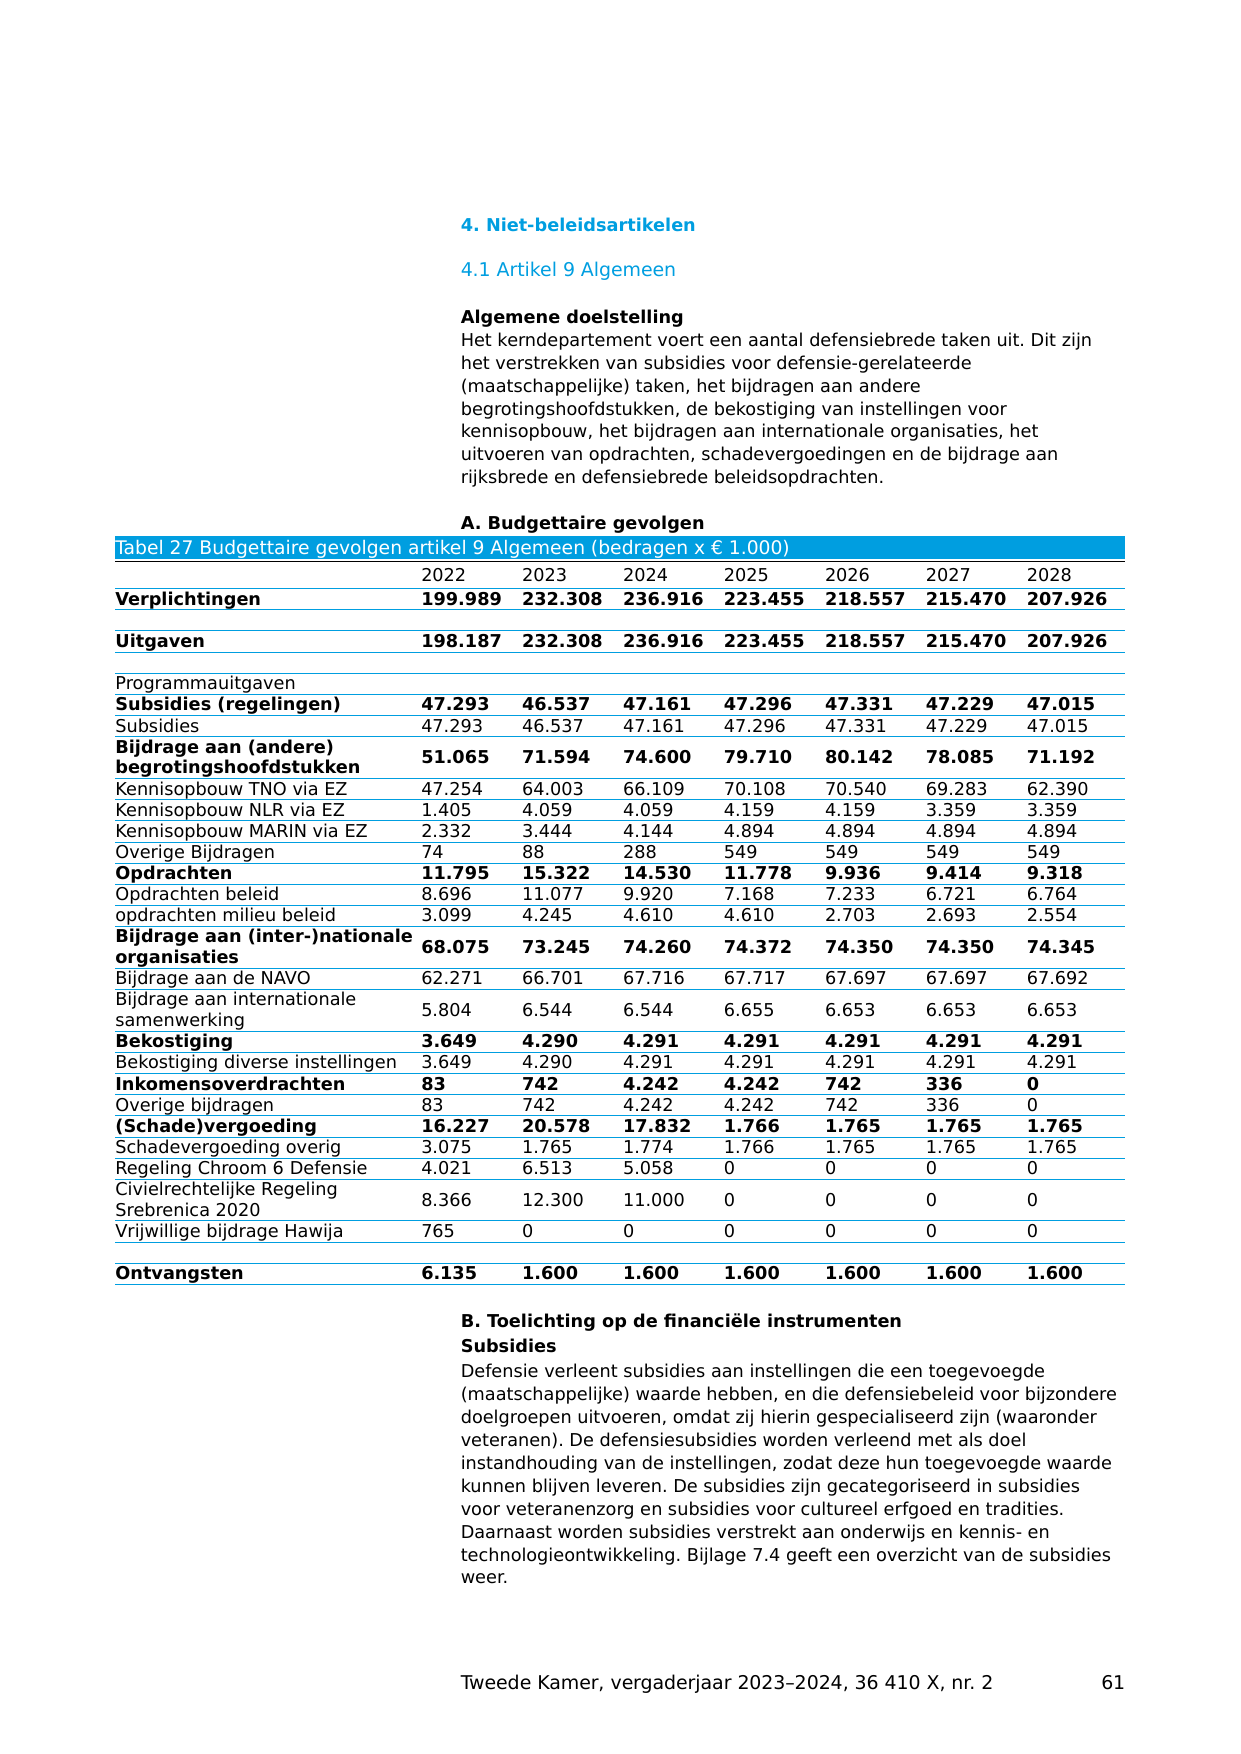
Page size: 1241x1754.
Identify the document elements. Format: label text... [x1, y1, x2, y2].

table_cell 199.989 [418, 589, 519, 609]
table_cell Bekostiging diverse instellingen [115, 1053, 418, 1073]
table_cell 236.916 [620, 589, 721, 609]
table_cell 0 [1024, 1221, 1125, 1242]
table_cell Schadevergoeding overig [115, 1138, 418, 1157]
table_cell 1.600 [822, 1264, 923, 1284]
table_cell Civielrechtelijke Regeling Srebrenica 2020 [115, 1180, 418, 1220]
table_cell [923, 610, 1024, 630]
table_cell 0 [923, 1180, 1024, 1220]
table_cell 4.291 [620, 1053, 721, 1073]
text B. Toelichting op de financiële instrumenten [461, 1309, 1125, 1332]
table_cell 4.021 [418, 1159, 519, 1179]
table_cell 47.229 [923, 695, 1024, 715]
table_cell [115, 1243, 418, 1263]
table_cell 218.557 [822, 589, 923, 609]
table_cell Kennisopbouw MARIN via EZ [115, 821, 418, 841]
table_cell 46.537 [519, 716, 620, 736]
table_cell 47.254 [418, 779, 519, 799]
table_cell 88 [519, 843, 620, 862]
table_cell 2024 [620, 562, 721, 588]
table_cell 1.765 [822, 1138, 923, 1157]
table_cell [519, 1243, 620, 1263]
table_cell 3.099 [418, 906, 519, 926]
table_cell 4.242 [721, 1074, 822, 1094]
table_cell 11.778 [721, 864, 822, 884]
table_cell [1024, 653, 1125, 673]
table_cell 4.159 [822, 800, 923, 820]
table_cell 1.600 [620, 1264, 721, 1284]
table_cell Ontvangsten [115, 1264, 418, 1284]
table_cell 1.765 [923, 1138, 1024, 1157]
table_cell [519, 653, 620, 673]
table_cell 742 [822, 1074, 923, 1094]
table_cell 47.331 [822, 695, 923, 715]
table_cell 4.894 [822, 821, 923, 841]
table_cell 74.600 [620, 737, 721, 778]
table_cell 6.721 [923, 885, 1024, 905]
table_cell 4.245 [519, 906, 620, 926]
table_cell 2.554 [1024, 906, 1125, 926]
table_cell [620, 674, 721, 694]
table_cell 71.594 [519, 737, 620, 778]
table_cell 765 [418, 1221, 519, 1242]
table_cell 71.192 [1024, 737, 1125, 778]
table_cell 0 [923, 1221, 1024, 1242]
table_cell 336 [923, 1074, 1024, 1094]
table_cell [620, 653, 721, 673]
table_cell 198.187 [418, 631, 519, 652]
table_cell 2.703 [822, 906, 923, 926]
table_cell 0 [822, 1159, 923, 1179]
table_cell 223.455 [721, 631, 822, 652]
table_cell 4.144 [620, 821, 721, 841]
title 4. Niet-beleidsartikelen [461, 213, 1125, 236]
table_cell 3.649 [418, 1032, 519, 1052]
table_cell 0 [1024, 1180, 1125, 1220]
table_cell 11.077 [519, 885, 620, 905]
table_cell 4.894 [721, 821, 822, 841]
table_cell Verplichtingen [115, 589, 418, 609]
table_cell 78.085 [923, 737, 1024, 778]
table_cell 232.308 [519, 589, 620, 609]
table_cell 70.540 [822, 779, 923, 799]
table_cell 6.513 [519, 1159, 620, 1179]
table_cell 6.764 [1024, 885, 1125, 905]
table_cell Regeling Chroom 6 Defensie [115, 1159, 418, 1179]
table_cell opdrachten milieu beleid [115, 906, 418, 926]
table_cell 0 [1024, 1095, 1125, 1115]
table_cell [115, 610, 418, 630]
table_cell [923, 1243, 1024, 1263]
table_cell [721, 674, 822, 694]
table_cell 549 [721, 843, 822, 862]
table_cell [1024, 610, 1125, 630]
table_cell 4.610 [620, 906, 721, 926]
table_cell Kennisopbouw TNO via EZ [115, 779, 418, 799]
table_cell 232.308 [519, 631, 620, 652]
table_cell 0 [923, 1159, 1024, 1179]
table_cell 223.455 [721, 589, 822, 609]
table_cell Subsidies [115, 716, 418, 736]
table_cell 47.296 [721, 695, 822, 715]
table_cell 16.227 [418, 1116, 519, 1136]
table_cell 1.405 [418, 800, 519, 820]
table_cell 2025 [721, 562, 822, 588]
table_cell 51.065 [418, 737, 519, 778]
table_cell [822, 674, 923, 694]
table_cell 1.766 [721, 1138, 822, 1157]
table_cell 74.345 [1024, 927, 1125, 968]
table_cell 6.544 [519, 990, 620, 1031]
table_cell 11.000 [620, 1180, 721, 1220]
table_cell 1.774 [620, 1138, 721, 1157]
table_cell 12.300 [519, 1180, 620, 1220]
table_cell 74 [418, 843, 519, 862]
table_cell 67.692 [1024, 969, 1125, 989]
table_cell 2.693 [923, 906, 1024, 926]
table_cell 74.350 [923, 927, 1024, 968]
table_cell [418, 1243, 519, 1263]
table_cell 4.291 [721, 1053, 822, 1073]
table_cell 47.015 [1024, 716, 1125, 736]
table_cell 4.159 [721, 800, 822, 820]
table_cell Vrijwillige bijdrage Hawija [115, 1221, 418, 1242]
table_cell 4.291 [923, 1032, 1024, 1052]
table_cell 66.109 [620, 779, 721, 799]
table_cell 1.600 [721, 1264, 822, 1284]
table_cell 64.003 [519, 779, 620, 799]
table_cell 67.717 [721, 969, 822, 989]
table_cell 3.444 [519, 821, 620, 841]
table_cell 4.242 [620, 1074, 721, 1094]
table_cell 2026 [822, 562, 923, 588]
table_cell 4.894 [1024, 821, 1125, 841]
table_cell Opdrachten [115, 864, 418, 884]
table_cell 0 [822, 1221, 923, 1242]
table_cell 6.135 [418, 1264, 519, 1284]
table_cell 4.291 [620, 1032, 721, 1052]
table_cell [822, 653, 923, 673]
table_cell 8.696 [418, 885, 519, 905]
table_cell 73.245 [519, 927, 620, 968]
table_cell 1.600 [519, 1264, 620, 1284]
table_cell 215.470 [923, 631, 1024, 652]
table_cell 215.470 [923, 589, 1024, 609]
table_cell 83 [418, 1074, 519, 1094]
table_cell 74.372 [721, 927, 822, 968]
table_cell 17.832 [620, 1116, 721, 1136]
table_cell [418, 653, 519, 673]
table_cell (Schade)vergoeding [115, 1116, 418, 1136]
table_cell [519, 610, 620, 630]
table_cell 1.765 [1024, 1116, 1125, 1136]
table_cell 0 [822, 1180, 923, 1220]
table_cell 62.390 [1024, 779, 1125, 799]
table_cell Inkomensoverdrachten [115, 1074, 418, 1094]
table_cell 6.653 [923, 990, 1024, 1031]
table_cell 15.322 [519, 864, 620, 884]
table_cell 2023 [519, 562, 620, 588]
table_cell 4.290 [519, 1032, 620, 1052]
table_cell 3.075 [418, 1138, 519, 1157]
table_cell 6.544 [620, 990, 721, 1031]
table_cell 742 [822, 1095, 923, 1115]
table_cell 4.291 [923, 1053, 1024, 1073]
table_cell 5.058 [620, 1159, 721, 1179]
table_cell 4.291 [822, 1053, 923, 1073]
table_cell 0 [1024, 1074, 1125, 1094]
table_cell 6.653 [822, 990, 923, 1031]
table_cell 47.331 [822, 716, 923, 736]
table_cell 0 [721, 1159, 822, 1179]
table_cell [1024, 1243, 1125, 1263]
table_cell Kennisopbouw NLR via EZ [115, 800, 418, 820]
table_cell 20.578 [519, 1116, 620, 1136]
table_cell 67.716 [620, 969, 721, 989]
table_cell 1.600 [923, 1264, 1024, 1284]
table_cell 47.161 [620, 716, 721, 736]
table_cell [620, 1243, 721, 1263]
table_cell [721, 653, 822, 673]
table_cell 2028 [1024, 562, 1125, 588]
table_cell 4.242 [620, 1095, 721, 1115]
table_cell 47.296 [721, 716, 822, 736]
table_cell 62.271 [418, 969, 519, 989]
table_cell 4.894 [923, 821, 1024, 841]
table_cell Overige Bijdragen [115, 843, 418, 862]
table_cell Bekostiging [115, 1032, 418, 1052]
table_cell 0 [519, 1221, 620, 1242]
table_cell 80.142 [822, 737, 923, 778]
table_cell 74.350 [822, 927, 923, 968]
table_cell Bijdrage aan (inter-)nationale organisaties [115, 927, 418, 968]
table_cell 4.610 [721, 906, 822, 926]
table_cell [822, 610, 923, 630]
table_cell 742 [519, 1095, 620, 1115]
table_cell 6.655 [721, 990, 822, 1031]
table_cell 288 [620, 843, 721, 862]
table_cell 2027 [923, 562, 1024, 588]
table_cell 1.600 [1024, 1264, 1125, 1284]
table_cell 9.414 [923, 864, 1024, 884]
table_cell 4.059 [519, 800, 620, 820]
table_cell Subsidies (regelingen) [115, 695, 418, 715]
table_cell 47.161 [620, 695, 721, 715]
table_cell [418, 610, 519, 630]
table_cell [923, 674, 1024, 694]
table_cell 4.291 [1024, 1053, 1125, 1073]
table_cell [115, 562, 418, 588]
table_cell 69.283 [923, 779, 1024, 799]
title 4.1 Artikel 9 Algemeen [461, 259, 1125, 281]
table_cell 742 [519, 1074, 620, 1094]
table_cell Programmauitgaven [115, 674, 418, 694]
table_cell 2.332 [418, 821, 519, 841]
text Algemene doelstelling Het kerndepartement voert een aantal defensiebrede taken uit. Dit zijn het verstrekken van subsidies voor defensie-gerelateerde (maatschappelijke) taken, het bijdragen aan andere begrotingshoofdstukken, de bekostiging van instellingen voor kennisopbouw, het bijdragen aan internationale organisaties, het uitvoeren van opdrachten, schadevergoedingen en de bijdrage aan rijksbrede en defensiebrede beleidsopdrachten. [461, 305, 1125, 488]
table_cell 0 [620, 1221, 721, 1242]
table_cell [620, 610, 721, 630]
table_cell 9.318 [1024, 864, 1125, 884]
table_cell 207.926 [1024, 631, 1125, 652]
table_cell 7.233 [822, 885, 923, 905]
text A. Budgettaire gevolgen [461, 511, 1125, 534]
table_cell [721, 610, 822, 630]
table_cell 66.701 [519, 969, 620, 989]
table_cell 0 [1024, 1159, 1125, 1179]
table_cell Bijdrage aan (andere) begrotingshoofdstukken [115, 737, 418, 778]
table_cell 47.229 [923, 716, 1024, 736]
table_cell 68.075 [418, 927, 519, 968]
table_cell 5.804 [418, 990, 519, 1031]
table_cell 549 [923, 843, 1024, 862]
table_cell 4.059 [620, 800, 721, 820]
table_cell 47.293 [418, 716, 519, 736]
table_cell [519, 674, 620, 694]
text Subsidies [461, 1334, 1125, 1357]
table_cell 6.653 [1024, 990, 1125, 1031]
table_cell [923, 653, 1024, 673]
table_cell 3.359 [1024, 800, 1125, 820]
table_cell 74.260 [620, 927, 721, 968]
table_cell 9.920 [620, 885, 721, 905]
table_cell 47.015 [1024, 695, 1125, 715]
table_cell 1.765 [1024, 1138, 1125, 1157]
table_cell 47.293 [418, 695, 519, 715]
table_cell 218.557 [822, 631, 923, 652]
table_cell 2022 [418, 562, 519, 588]
table_cell 4.290 [519, 1053, 620, 1073]
table_cell 207.926 [1024, 589, 1125, 609]
table_cell [115, 653, 418, 673]
table_cell 0 [721, 1180, 822, 1220]
table_cell 4.291 [822, 1032, 923, 1052]
table_cell 67.697 [923, 969, 1024, 989]
table_cell 3.649 [418, 1053, 519, 1073]
table_cell Bijdrage aan internationale samenwerking [115, 990, 418, 1031]
table_cell 0 [721, 1221, 822, 1242]
text Defensie verleent subsidies aan instellingen die een toegevoegde (maatschappelijke) waarde hebben, en die defensiebeleid voor bijzondere doelgroepen uitvoeren, omdat zij hierin gespecialiseerd zijn (waaronder veteranen). De defensiesubsidies worden verleend met als doel instandhouding van de instellingen, zodat deze hun toegevoegde waarde kunnen blijven leveren. De subsidies zijn gecategoriseerd in subsidies voor veteranenzorg en subsidies voor cultureel erfgoed en tradities. Daarnaast worden subsidies verstrekt aan onderwijs en kennis- en technologieontwikkeling. Bijlage 7.4 geeft een overzicht van de subsidies weer. [461, 1359, 1125, 1588]
table_cell 1.765 [519, 1138, 620, 1157]
table_cell 549 [1024, 843, 1125, 862]
table_cell 1.765 [822, 1116, 923, 1136]
table_cell 549 [822, 843, 923, 862]
table_cell 1.765 [923, 1116, 1024, 1136]
table_cell Opdrachten beleid [115, 885, 418, 905]
table_cell Uitgaven [115, 631, 418, 652]
table_cell Bijdrage aan de NAVO [115, 969, 418, 989]
table_cell 3.359 [923, 800, 1024, 820]
table_cell 8.366 [418, 1180, 519, 1220]
table_cell 9.936 [822, 864, 923, 884]
table_cell Overige bijdragen [115, 1095, 418, 1115]
table_cell 83 [418, 1095, 519, 1115]
table_cell [721, 1243, 822, 1263]
table_cell 7.168 [721, 885, 822, 905]
table_cell 336 [923, 1095, 1024, 1115]
table_cell 1.766 [721, 1116, 822, 1136]
table_cell 11.795 [418, 864, 519, 884]
table_cell 14.530 [620, 864, 721, 884]
table_cell 70.108 [721, 779, 822, 799]
table_cell 4.291 [1024, 1032, 1125, 1052]
table_cell 4.242 [721, 1095, 822, 1115]
table_cell [822, 1243, 923, 1263]
table_cell 79.710 [721, 737, 822, 778]
table_cell 236.916 [620, 631, 721, 652]
table_cell [1024, 674, 1125, 694]
table_cell [418, 674, 519, 694]
table_cell 46.537 [519, 695, 620, 715]
table_cell 67.697 [822, 969, 923, 989]
table_cell 4.291 [721, 1032, 822, 1052]
